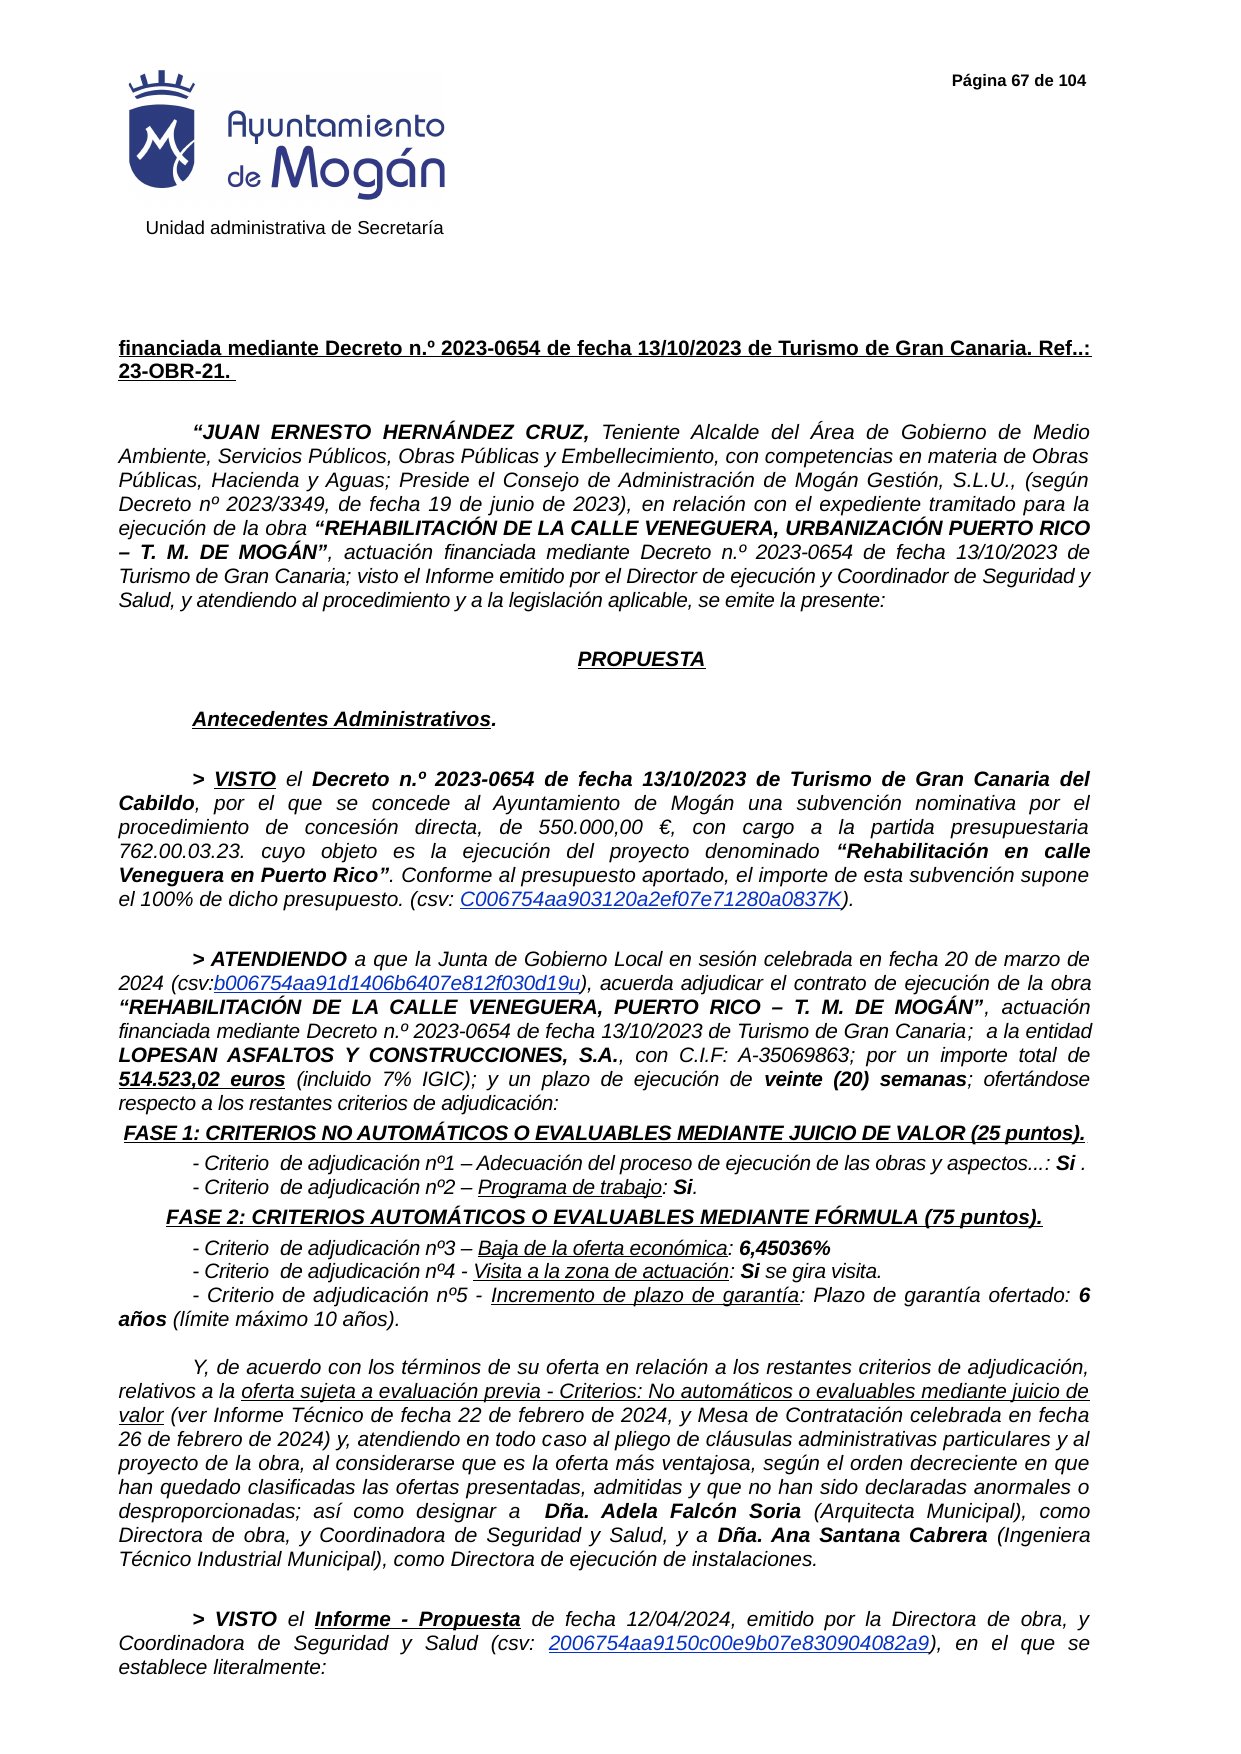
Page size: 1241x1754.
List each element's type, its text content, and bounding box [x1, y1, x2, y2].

text Antecedentes Administrativos. [118, 707, 1092, 731]
text financiada mediante Decreto n.º 2023-0654 de fecha 13/10/2023 de Turismo de Gran Canaria. Ref..: [118, 335, 1092, 356]
text - Criterio de adjudicación nº2 – Programa de trabajo: Si. [118, 1175, 1092, 1199]
text - Criterio de adjudicación nº1 – Adecuación del proceso de ejecución de las obras y aspectos...: Si . [118, 1151, 1092, 1175]
list - Criterio de adjudicación nº5 - Incremento de plazo de garantía: Plazo de garantía ofertado: 6 años (límite máximo 10 años). [118, 1283, 1092, 1331]
text FASE 1: CRITERIOS NO AUTOMÁTICOS O EVALUABLES MEDIANTE JUICIO DE VALOR (25 puntos). [118, 1121, 1092, 1145]
text - Criterio de adjudicación nº3 – Baja de la oferta económica: 6,45036% [118, 1235, 1092, 1259]
text > ATENDIENDO a que la Junta de Gobierno Local en sesión celebrada en fecha 20 de marzo de 2024 (csv:b006754aa91d1406b6407e812f030d19u), acuerda adjudicar el contrato de ejecución de la obra “REHABILITACIÓN DE LA CALLE VENEGUERA, PUERTO RICO – T. M. DE MOGÁN”, actuación financiada mediante Decreto n.º 2023-0654 de fecha 13/10/2023 de Turismo de Gran Canaria; a la entidad LOPESAN ASFALTOS Y CONSTRUCCIONES, S.A., con C.I.F: A-35069863; por un importe total de 514.523,02 euros (incluido 7% IGIC); y un plazo de ejecución de veinte (20) semanas; ofertándose respecto a los restantes criterios de adjudicación: [118, 947, 1092, 1114]
text > VISTO el Informe - Propuesta de fecha 12/04/2024, emitido por la Directora de obra, y Coordinadora de Seguridad y Salud (csv: 2006754aa9150c00e9b07e830904082a9), en el que se establece literalmente: [118, 1607, 1092, 1678]
text FASE 2: CRITERIOS AUTOMÁTICOS O EVALUABLES MEDIANTE FÓRMULA (75 puntos). [118, 1205, 1092, 1229]
text PROPUESTA [118, 647, 1092, 671]
text > VISTO el Decreto n.º 2023-0654 de fecha 13/10/2023 de Turismo de Gran Canaria del Cabildo, por el que se concede al Ayuntamiento de Mogán una subvención nominativa por el procedimiento de concesión directa, de 550.000,00 €, con cargo a la partida presupuestaria 762.00.03.23. cuyo objeto es la ejecución del proyecto denominado “Rehabilitación en calle Veneguera en Puerto Rico”. Conforme al presupuesto aportado, el importe de esta subvención supone el 100% de dicho presupuesto. (csv: C006754aa903120a2ef07e71280a0837K). [118, 767, 1092, 911]
text 23-OBR-21. [118, 357, 1092, 383]
text - Criterio de adjudicación nº4 - Visita a la zona de actuación: Si se gira visita. [118, 1259, 1092, 1283]
text “JUAN ERNESTO HERNÁNDEZ CRUZ, Teniente Alcalde del Área de Gobierno de Medio Ambiente, Servicios Públicos, Obras Públicas y Embellecimiento, con competencias en materia de Obras Públicas, Hacienda y Aguas; Preside el Consejo de Administración de Mogán Gestión, S.L.U., (según Decreto nº 2023/3349, de fecha 19 de junio de 2023), en relación con el expediente tramitado para la ejecución de la obra “REHABILITACIÓN DE LA CALLE VENEGUERA, URBANIZACIÓN PUERTO RICO – T. M. DE MOGÁN”, actuación financiada mediante Decreto n.º 2023-0654 de fecha 13/10/2023 de Turismo de Gran Canaria; visto el Informe emitido por el Director de ejecución y Coordinador de Seguridad y Salud, y atendiendo al procedimiento y a la legislación aplicable, se emite la presente: [118, 420, 1092, 611]
picture [128, 70, 445, 206]
text Y, de acuerdo con los términos de su oferta en relación a los restantes criterios de adjudicación, relativos a la oferta sujeta a evaluación previa - Criterios: No automáticos o evaluables mediante juicio de valor (ver Informe Técnico de fecha 22 de febrero de 2024, y Mesa de Contratación celebrada en fecha 26 de febrero de 2024) y, atendiendo en todo caso al pliego de cláusulas administrativas particulares y al proyecto de la obra, al considerarse que es la oferta más ventajosa, según el orden decreciente en que han quedado clasificadas las ofertas presentadas, admitidas y que no han sido declaradas anormales o desproporcionadas; así como designar a Dña. Adela Falcón Soria (Arquitecta Municipal), como Directora de obra, y Coordinadora de Seguridad y Salud, y a Dña. Ana Santana Cabrera (Ingeniera Técnico Industrial Municipal), como Directora de ejecución de instalaciones. [118, 1355, 1092, 1571]
